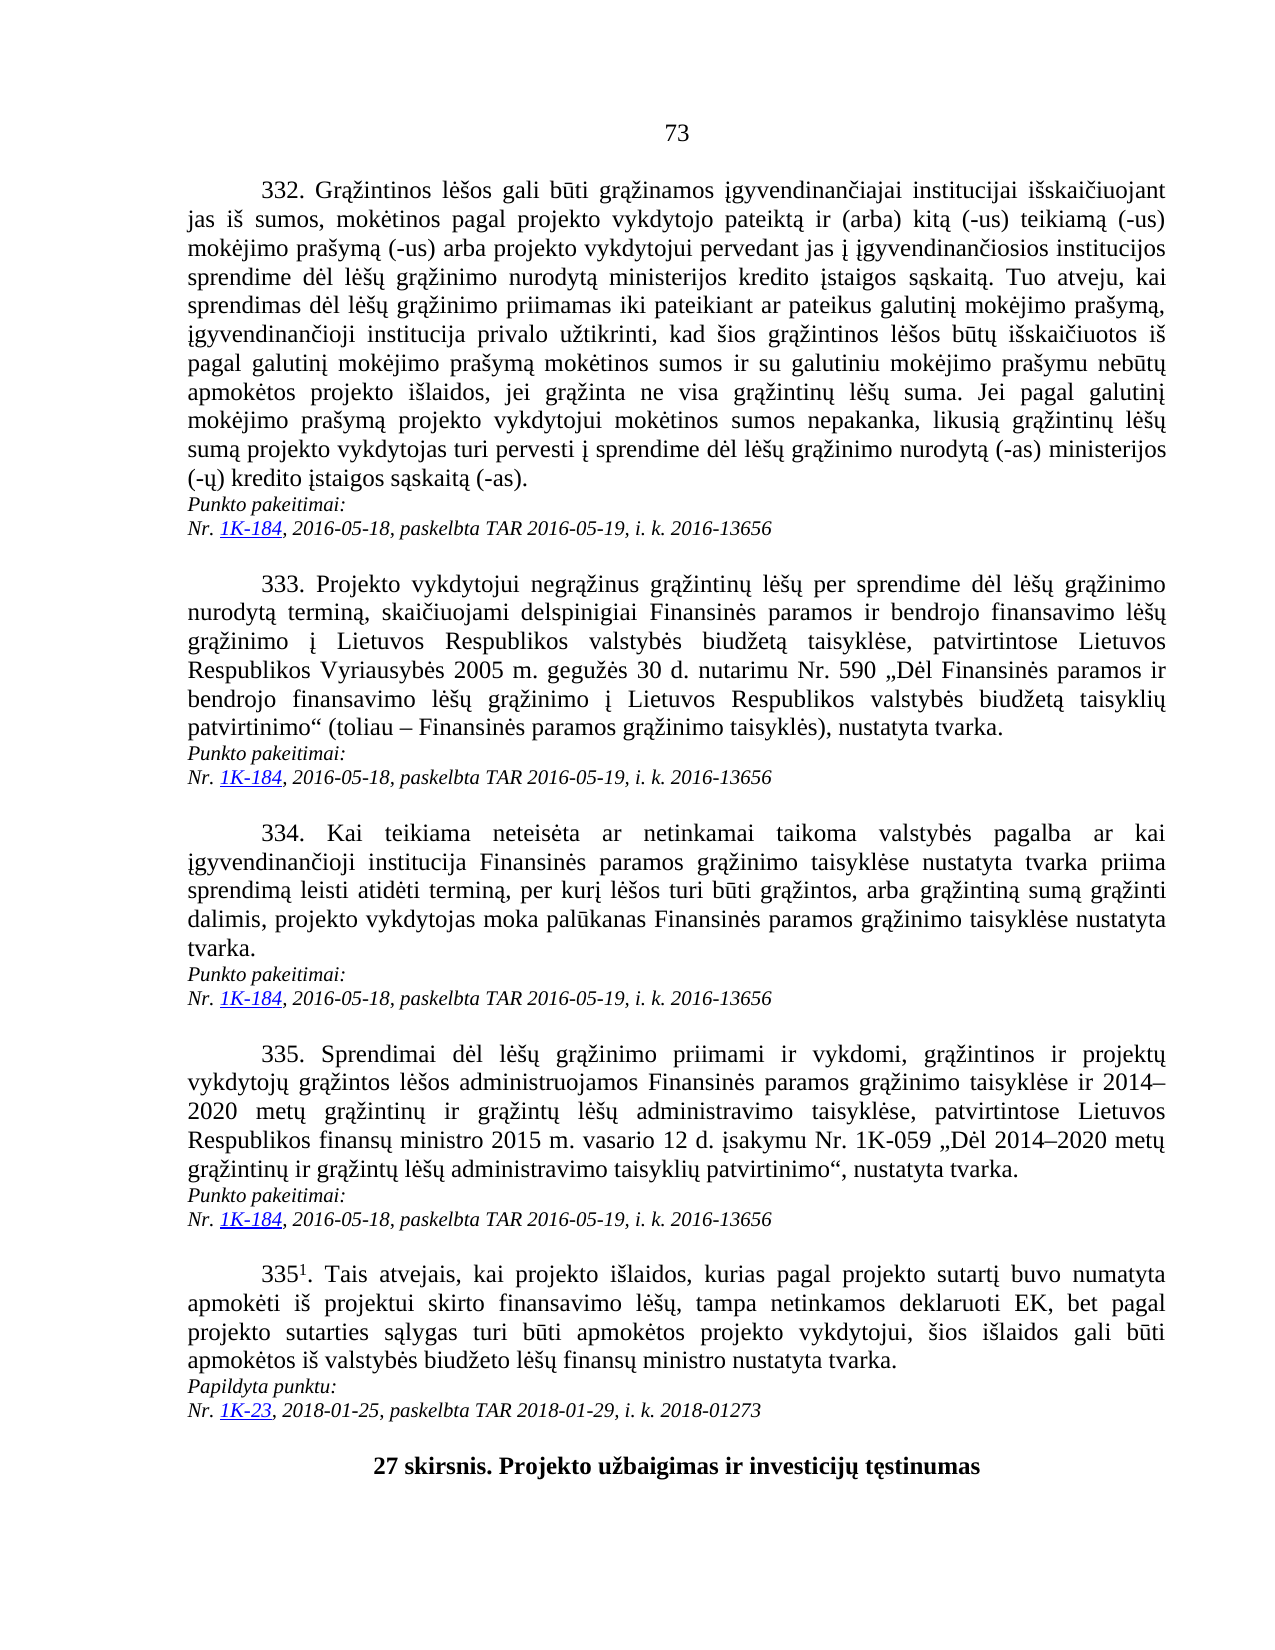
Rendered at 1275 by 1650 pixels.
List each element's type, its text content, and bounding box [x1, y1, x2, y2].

text Nr. 1K-184, 2016-05-18, paskelbta TAR 2016-05-19, i. k. 2016-13656 [187, 765, 1167, 789]
text 332. Grąžintinos lėšos gali būti grąžinamos įgyvendinančiajai institucijai išskaičiuojant jas iš sumos, mokėtinos pagal projekto vykdytojo pateiktą ir (arba) kitą (-us) teikiamą (-us) mokėjimo prašymą (-us) arba projekto vykdytojui pervedant jas į įgyvendinančiosios institucijos sprendime dėl lėšų grąžinimo nurodytą ministerijos kredito įstaigos sąskaitą. Tuo atveju, kai sprendimas dėl lėšų grąžinimo priimamas iki pateikiant ar pateikus galutinį mokėjimo prašymą, įgyvendinančioji institucija privalo užtikrinti, kad šios grąžintinos lėšos būtų išskaičiuotos iš pagal galutinį mokėjimo prašymą mokėtinos sumos ir su galutiniu mokėjimo prašymu nebūtų apmokėtos projekto išlaidos, jei grąžinta ne visa grąžintinų lėšų suma. Jei pagal galutinį mokėjimo prašymą projekto vykdytojui mokėtinos sumos nepakanka, likusią grąžintinų lėšų sumą projekto vykdytojas turi pervesti į sprendime dėl lėšų grąžinimo nurodytą (-as) ministerijos (-ų) kredito įstaigos sąskaitą (-as). [187, 176, 1167, 492]
text Punkto pakeitimai: [187, 1182, 1167, 1207]
text 334. Kai teikiama neteisėta ar netinkamai taikoma valstybės pagalba ar kai įgyvendinančioji institucija Finansinės paramos grąžinimo taisyklėse nustatyta tvarka priima sprendimą leisti atidėti terminą, per kurį lėšos turi būti grąžintos, arba grąžintiną sumą grąžinti dalimis, projekto vykdytojas moka palūkanas Finansinės paramos grąžinimo taisyklėse nustatyta tvarka. [187, 818, 1167, 962]
text Punkto pakeitimai: [187, 741, 1167, 765]
text Nr. 1K-184, 2016-05-18, paskelbta TAR 2016-05-19, i. k. 2016-13656 [187, 1207, 1167, 1231]
text 3351. Tais atvejais, kai projekto išlaidos, kurias pagal projekto sutartį buvo numatyta apmokėti iš projektui skirto finansavimo lėšų, tampa netinkamos deklaruoti EK, bet pagal projekto sutarties sąlygas turi būti apmokėtos projekto vykdytojui, šios išlaidos gali būti apmokėtos iš valstybės biudžeto lėšų finansų ministro nustatyta tvarka. [187, 1259, 1167, 1374]
text 335. Sprendimai dėl lėšų grąžinimo priimami ir vykdomi, grąžintinos ir projektų vykdytojų grąžintos lėšos administruojamos Finansinės paramos grąžinimo taisyklėse ir 2014–2020 metų grąžintinų ir grąžintų lėšų administravimo taisyklėse, patvirtintose Lietuvos Respublikos finansų ministro 2015 m. vasario 12 d. įsakymu Nr. 1K-059 „Dėl 2014–2020 metų grąžintinų ir grąžintų lėšų administravimo taisyklių patvirtinimo“, nustatyta tvarka. [187, 1039, 1167, 1182]
text Punkto pakeitimai: [187, 492, 1167, 516]
text Papildyta punktu: [187, 1374, 1167, 1398]
text Nr. 1K-184, 2016-05-18, paskelbta TAR 2016-05-19, i. k. 2016-13656 [187, 516, 1167, 540]
text Punkto pakeitimai: [187, 962, 1167, 986]
text Nr. 1K-23, 2018-01-25, paskelbta TAR 2018-01-29, i. k. 2018-01273 [187, 1398, 1167, 1422]
subtitle 27 skirsnis. Projekto užbaigimas ir investicijų tęstinumas [246, 1451, 1107, 1480]
text 333. Projekto vykdytojui negrąžinus grąžintinų lėšų per sprendime dėl lėšų grąžinimo nurodytą terminą, skaičiuojami delspinigiai Finansinės paramos ir bendrojo finansavimo lėšų grąžinimo į Lietuvos Respublikos valstybės biudžetą taisyklėse, patvirtintose Lietuvos Respublikos Vyriausybės 2005 m. gegužės 30 d. nutarimu Nr. 590 „Dėl Finansinės paramos ir bendrojo finansavimo lėšų grąžinimo į Lietuvos Respublikos valstybės biudžetą taisyklių patvirtinimo“ (toliau – Finansinės paramos grąžinimo taisyklės), nustatyta tvarka. [187, 569, 1167, 741]
text Nr. 1K-184, 2016-05-18, paskelbta TAR 2016-05-19, i. k. 2016-13656 [187, 986, 1167, 1010]
